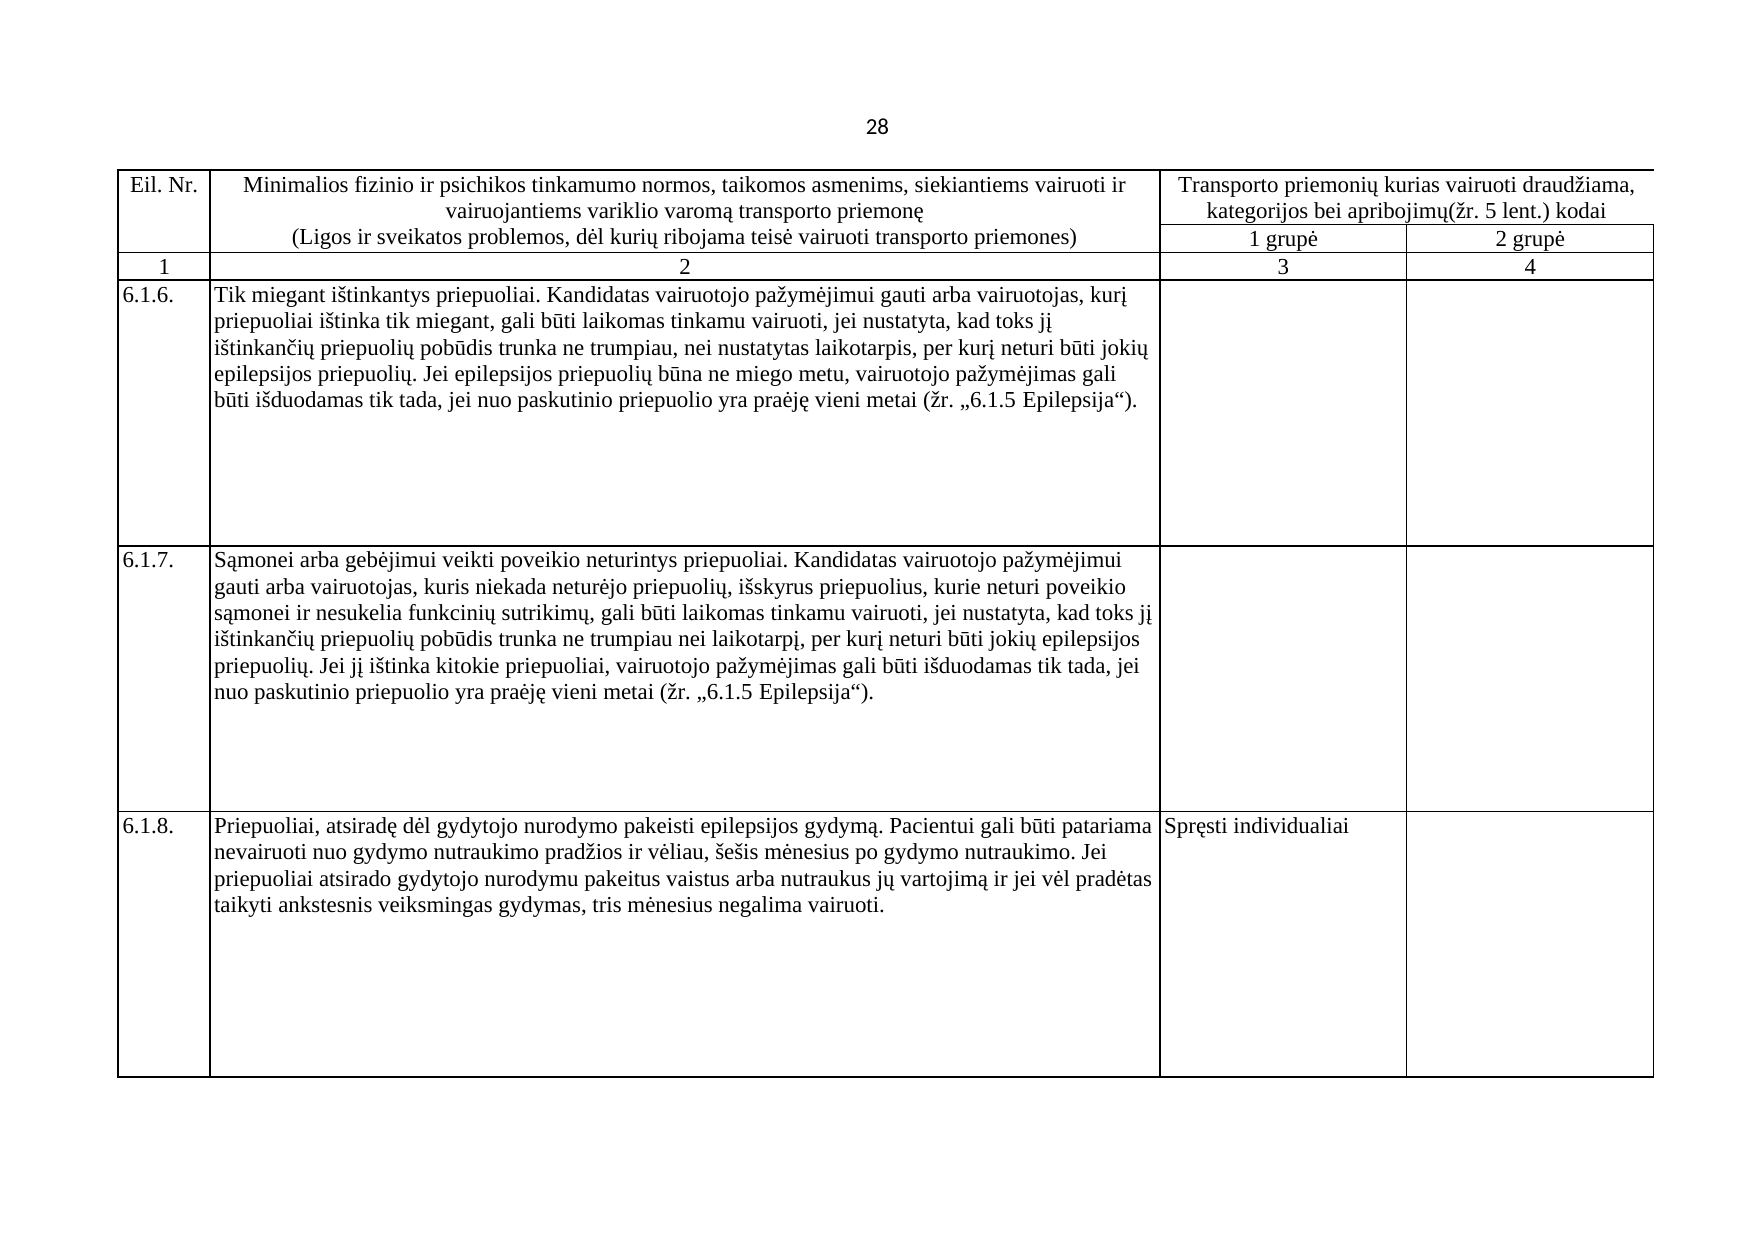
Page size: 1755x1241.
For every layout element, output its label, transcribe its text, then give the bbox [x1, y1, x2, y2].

table_cell Sąmonei arba gebėjimui veikti poveikio neturintys priepuoliai. Kandidatas vairuotojo pažymėjimui gauti arba vairuotojas, kuris niekada neturėjo priepuolių, išskyrus priepuolius, kurie neturi poveikio sąmonei ir nesukelia funkcinių sutrikimų, gali būti laikomas tinkamu vairuoti, jei nustatyta, kad toks jį ištinkančių priepuolių pobūdis trunka ne trumpiau nei laikotarpį, per kurį neturi būti jokių epilepsijos priepuolių. Jei jį ištinka kitokie priepuoliai, vairuotojo pažymėjimas gali būti išduodamas tik tada, jei nuo paskutinio priepuolio yra praėję vieni metai (žr. „6.1.5 Epilepsija“). [211, 547, 1159, 811]
table_cell [1161, 281, 1406, 545]
table_cell 1 grupė [1161, 225, 1406, 251]
table_cell [1407, 281, 1653, 545]
table_cell Tik miegant ištinkantys priepuoliai. Kandidatas vairuotojo pažymėjimui gauti arba vairuotojas, kurį priepuoliai ištinka tik miegant, gali būti laikomas tinkamu vairuoti, jei nustatyta, kad toks jį ištinkančių priepuolių pobūdis trunka ne trumpiau, nei nustatytas laikotarpis, per kurį neturi būti jokių epilepsijos priepuolių. Jei epilepsijos priepuolių būna ne miego metu, vairuotojo pažymėjimas gali būti išduodamas tik tada, jei nuo paskutinio priepuolio yra praėję vieni metai (žr. „6.1.5 Epilepsija“). [211, 281, 1159, 545]
table_cell 2 grupė [1407, 225, 1653, 251]
table_cell [1407, 812, 1653, 1076]
table_cell 3 [1161, 253, 1406, 279]
table_cell Spręsti individualiai [1161, 812, 1406, 1076]
table_header Minimalios fizinio ir psichikos tinkamumo normos, taikomos asmenims, siekiantiems vairuoti ir vairuojantiems variklio varomą transporto priemonę (Ligos ir sveikatos problemos, dėl kurių ribojama teisė vairuoti transporto priemones) [211, 171, 1159, 251]
table_cell 1 [119, 253, 209, 279]
table_header Transporto priemonių kurias vairuoti draudžiama, kategorijos bei apribojimų(žr. 5 lent.) kodai [1161, 171, 1653, 223]
table_cell 6.1.8. [119, 812, 209, 1076]
table_cell [1161, 547, 1406, 811]
table_cell Priepuoliai, atsiradę dėl gydytojo nurodymo pakeisti epilepsijos gydymą. Pacientui gali būti patariama nevairuoti nuo gydymo nutraukimo pradžios ir vėliau, šešis mėnesius po gydymo nutraukimo. Jei priepuoliai atsirado gydytojo nurodymu pakeitus vaistus arba nutraukus jų vartojimą ir jei vėl pradėtas taikyti ankstesnis veiksmingas gydymas, tris mėnesius negalima vairuoti. [211, 812, 1159, 1076]
table_cell 6.1.6. [119, 281, 209, 545]
table_cell 4 [1407, 253, 1653, 279]
table_header Eil. Nr. [119, 171, 209, 251]
table_cell 2 [211, 253, 1159, 279]
table_cell [1407, 547, 1653, 811]
table_cell 6.1.7. [119, 547, 209, 811]
